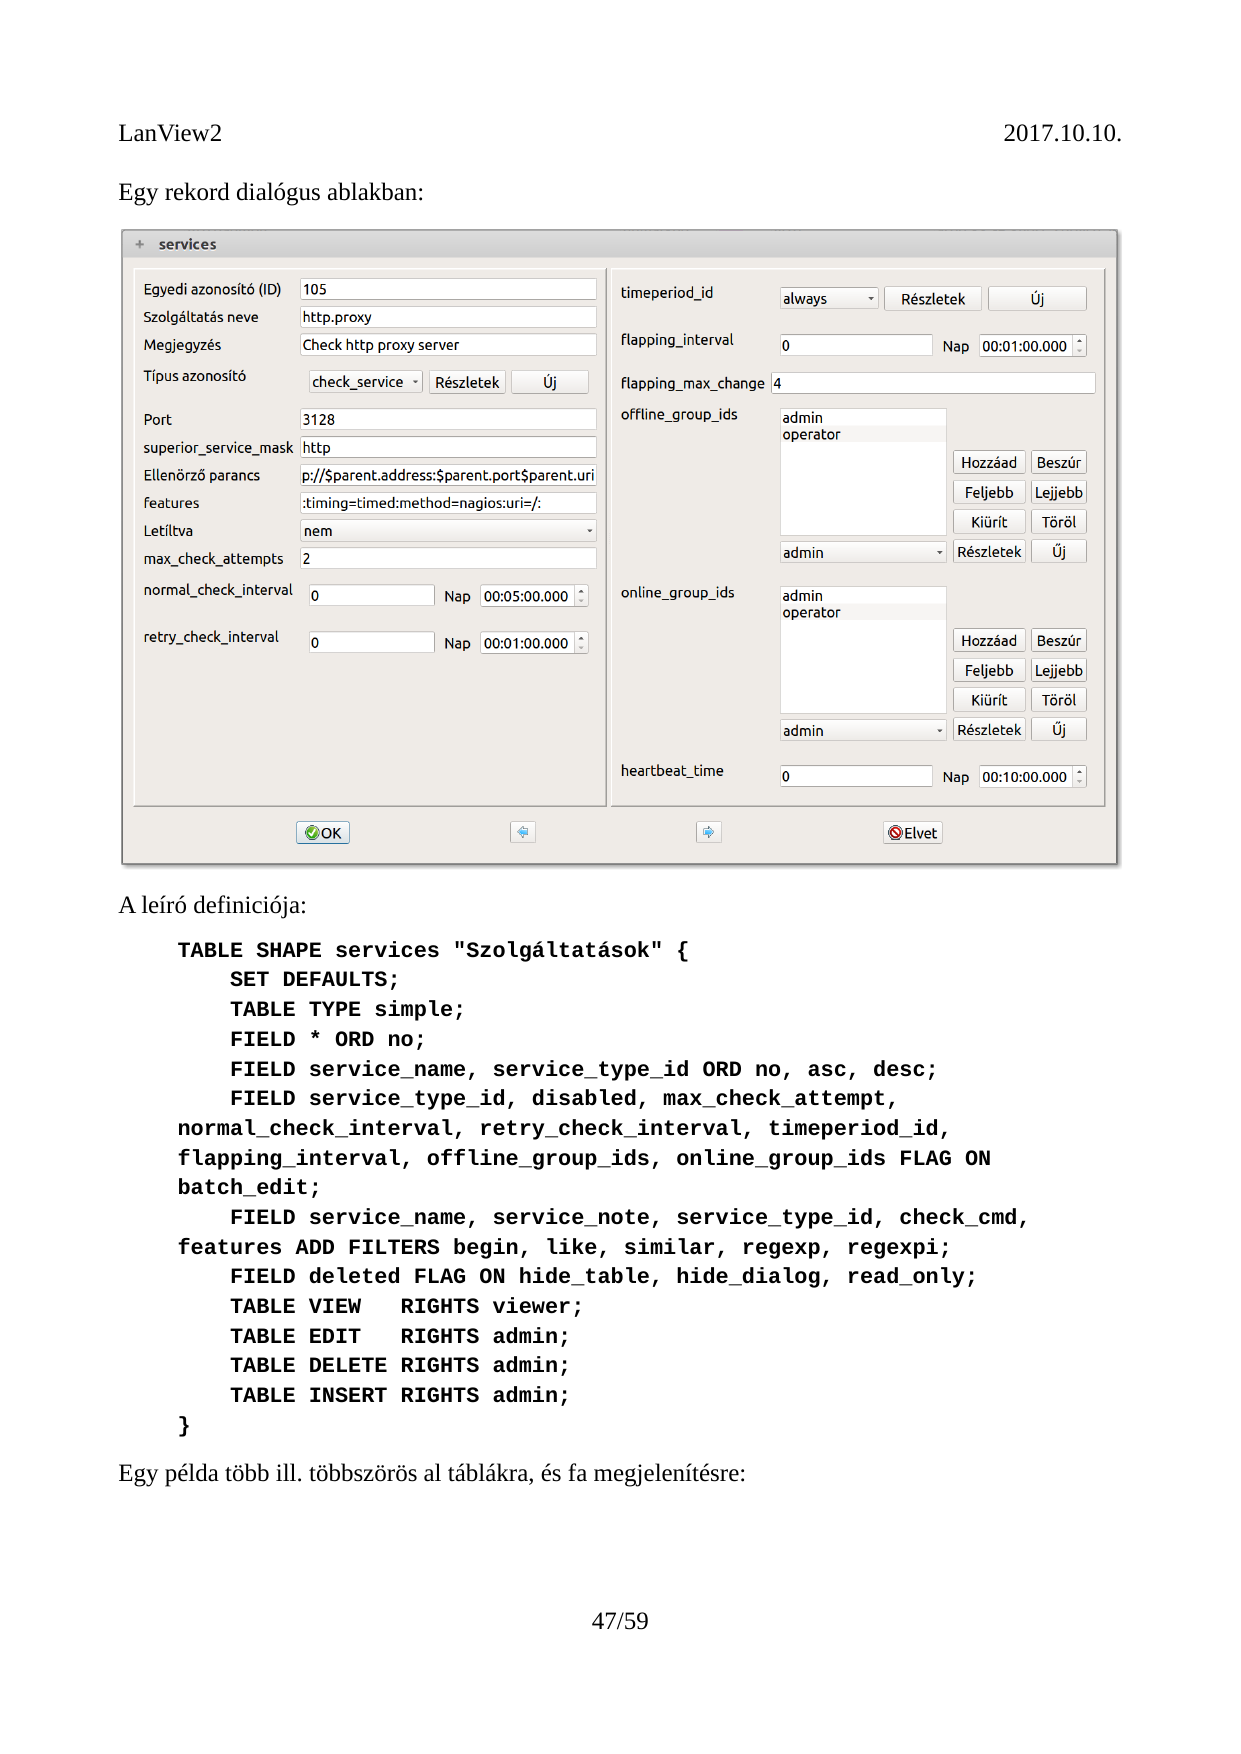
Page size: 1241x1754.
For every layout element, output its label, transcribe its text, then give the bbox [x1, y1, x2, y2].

picture [118, 226, 1123, 870]
text Egy példa több ill. többszörös al táblákra, és fa megjelenítésre: [118, 1458, 1122, 1487]
text A leíró definiciója: [118, 890, 1122, 919]
text TABLE SHAPE services "Szolgáltatások" { SET DEFAULTS; TABLE TYPE simple; FIELD * ORD no; FIELD service_name, service_type_id ORD no, asc, desc; FIELD service_type_id, disabled, max_check_attempt, normal_check_interval, retry_check_interval, timeperiod_id, flapping_interval, offline_group_ids, online_group_ids FLAG ON batch_edit; FIELD service_name, service_note, service_type_id, check_cmd, features ADD FILTERS begin, like, similar, regexp, regexpi; FIELD deleted FLAG ON hide_table, hide_dialog, read_only; TABLE VIEW RIGHTS viewer; TABLE EDIT RIGHTS admin; TABLE DELETE RIGHTS admin; TABLE INSERT RIGHTS admin; } [177, 939, 1122, 1439]
text Egy rekord dialógus ablakban: [118, 177, 1122, 206]
